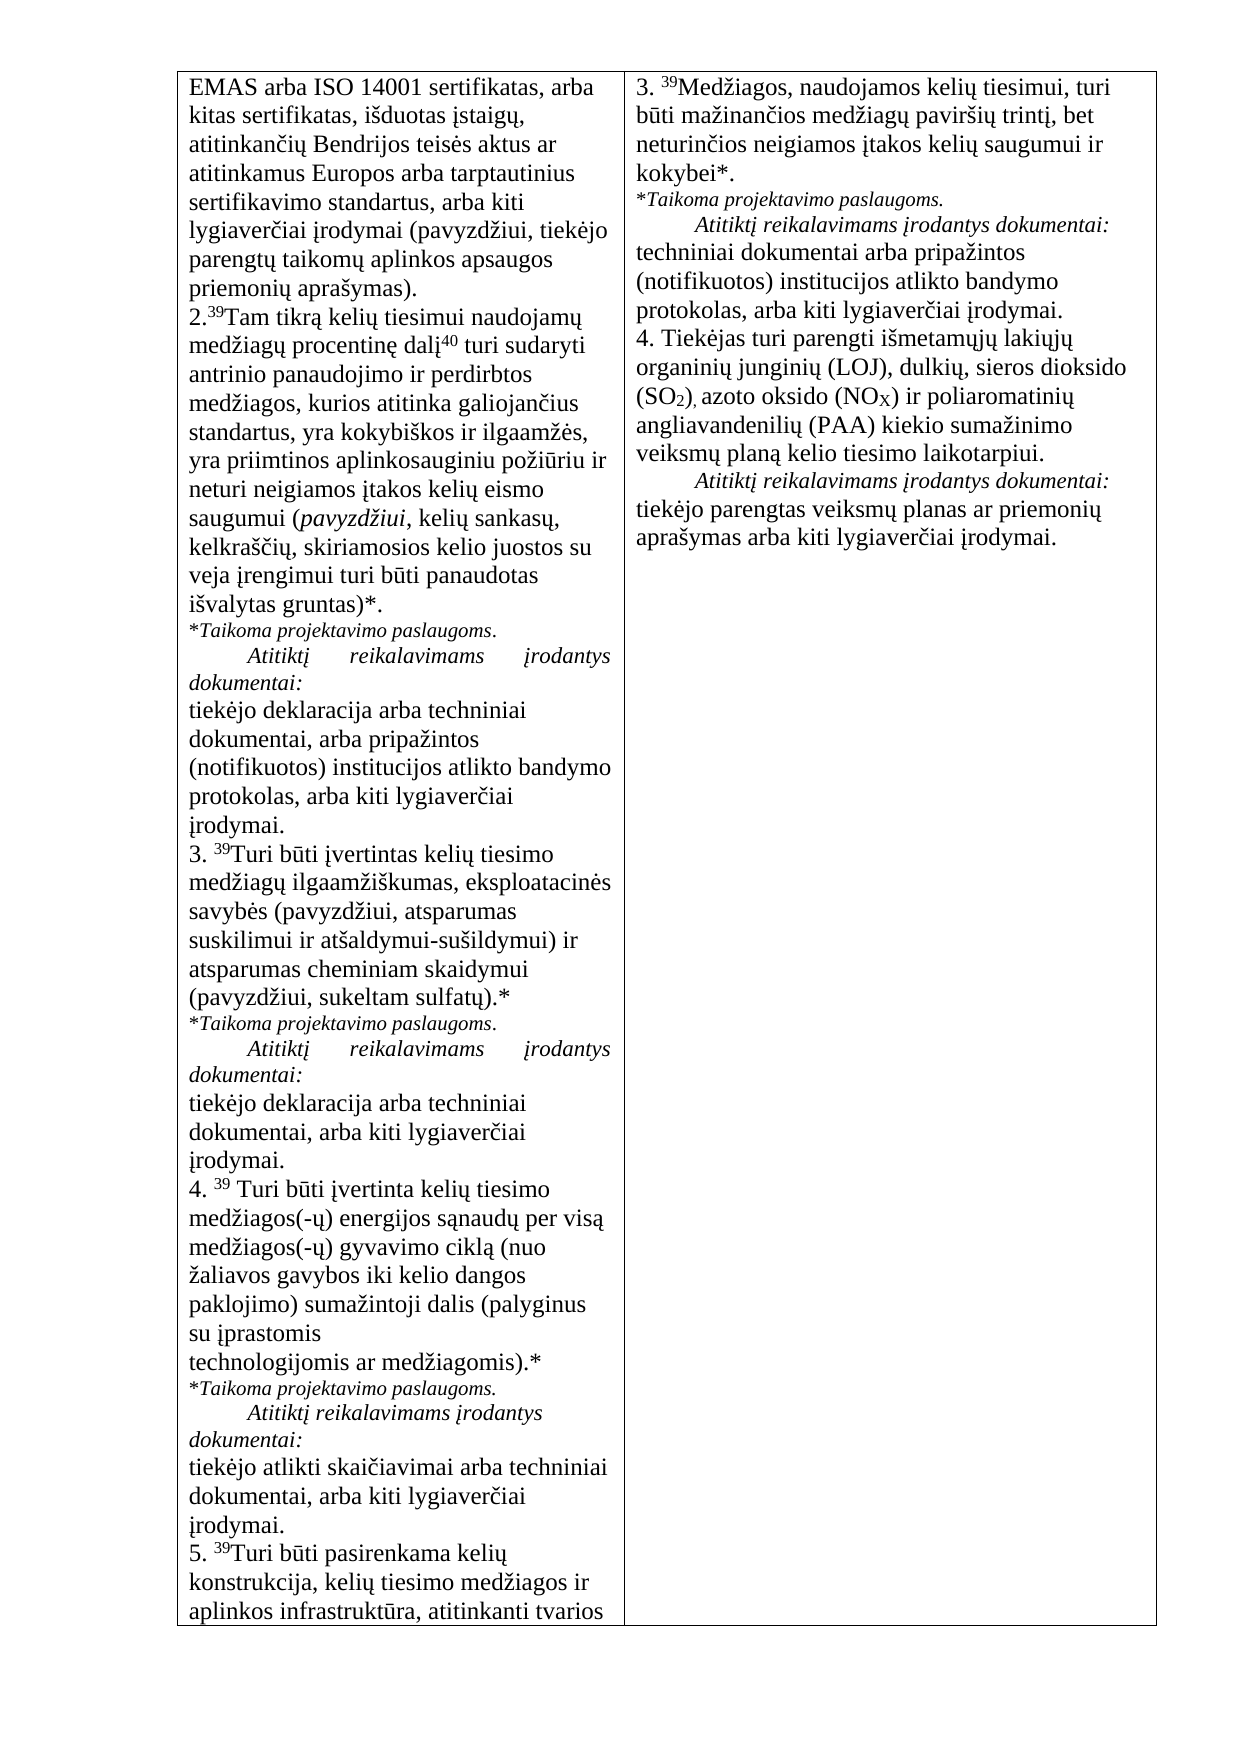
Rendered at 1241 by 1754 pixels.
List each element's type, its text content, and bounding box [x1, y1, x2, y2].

table_cell 3. 39Medžiagos, naudojamos kelių tiesimui, turi būti mažinančios medžiagų paviršių trintį, bet neturinčios neigiamos įtakos kelių saugumui ir kokybei*. *Taikoma projektavimo paslaugoms. Atitiktį reikalavimams įrodantys dokumentai: techniniai dokumentai arba pripažintos (notifikuotos) institucijos atlikto bandymo protokolas, arba kiti lygiaverčiai įrodymai. 4. Tiekėjas turi parengti išmetamųjų lakiųjų organinių junginių (LOJ), dulkių, sieros dioksido (SO2), azoto oksido (NOX) ir poliaromatinių angliavandenilių (PAA) kiekio sumažinimo veiksmų planą kelio tiesimo laikotarpiui. Atitiktį reikalavimams įrodantys dokumentai: tiekėjo parengtas veiksmų planas ar priemonių aprašymas arba kiti lygiaverčiai įrodymai. [625, 72, 1156, 1625]
table_cell EMAS arba ISO 14001 sertifikatas, arba kitas sertifikatas, išduotas įstaigų, atitinkančių Bendrijos teisės aktus ar atitinkamus Europos arba tarptautinius sertifikavimo standartus, arba kiti lygiaverčiai įrodymai (pavyzdžiui, tiekėjo parengtų taikomų aplinkos apsaugos priemonių aprašymas). 2.39Tam tikrą kelių tiesimui naudojamų medžiagų procentinę dalį40 turi sudaryti antrinio panaudojimo ir perdirbtos medžiagos, kurios atitinka galiojančius standartus, yra kokybiškos ir ilgaamžės, yra priimtinos aplinkosauginiu požiūriu ir neturi neigiamos įtakos kelių eismo saugumui (pavyzdžiui, kelių sankasų, kelkraščių, skiriamosios kelio juostos su veja įrengimui turi būti panaudotas išvalytas gruntas)*. *Taikoma projektavimo paslaugoms. Atitiktį reikalavimams įrodantys dokumentai: tiekėjo deklaracija arba techniniai dokumentai, arba pripažintos (notifikuotos) institucijos atlikto bandymo protokolas, arba kiti lygiaverčiai įrodymai. 3. 39Turi būti įvertintas kelių tiesimo medžiagų ilgaamžiškumas, eksploatacinės savybės (pavyzdžiui, atsparumas suskilimui ir atšaldymui-sušildymui) ir atsparumas cheminiam skaidymui (pavyzdžiui, sukeltam sulfatų).* *Taikoma projektavimo paslaugoms. Atitiktį reikalavimams įrodantys dokumentai: tiekėjo deklaracija arba techniniai dokumentai, arba kiti lygiaverčiai įrodymai. 4. 39 Turi būti įvertinta kelių tiesimo medžiagos(-ų) energijos sąnaudų per visą medžiagos(-ų) gyvavimo ciklą (nuo žaliavos gavybos iki kelio dangos paklojimo) sumažintoji dalis (palyginus su įprastomis technologijomis ar medžiagomis).* *Taikoma projektavimo paslaugoms. Atitiktį reikalavimams įrodantys dokumentai: tiekėjo atlikti skaičiavimai arba techniniai dokumentai, arba kiti lygiaverčiai įrodymai. 5. 39Turi būti pasirenkama kelių konstrukcija, kelių tiesimo medžiagos ir aplinkos infrastruktūra, atitinkanti tvarios [178, 72, 624, 1625]
